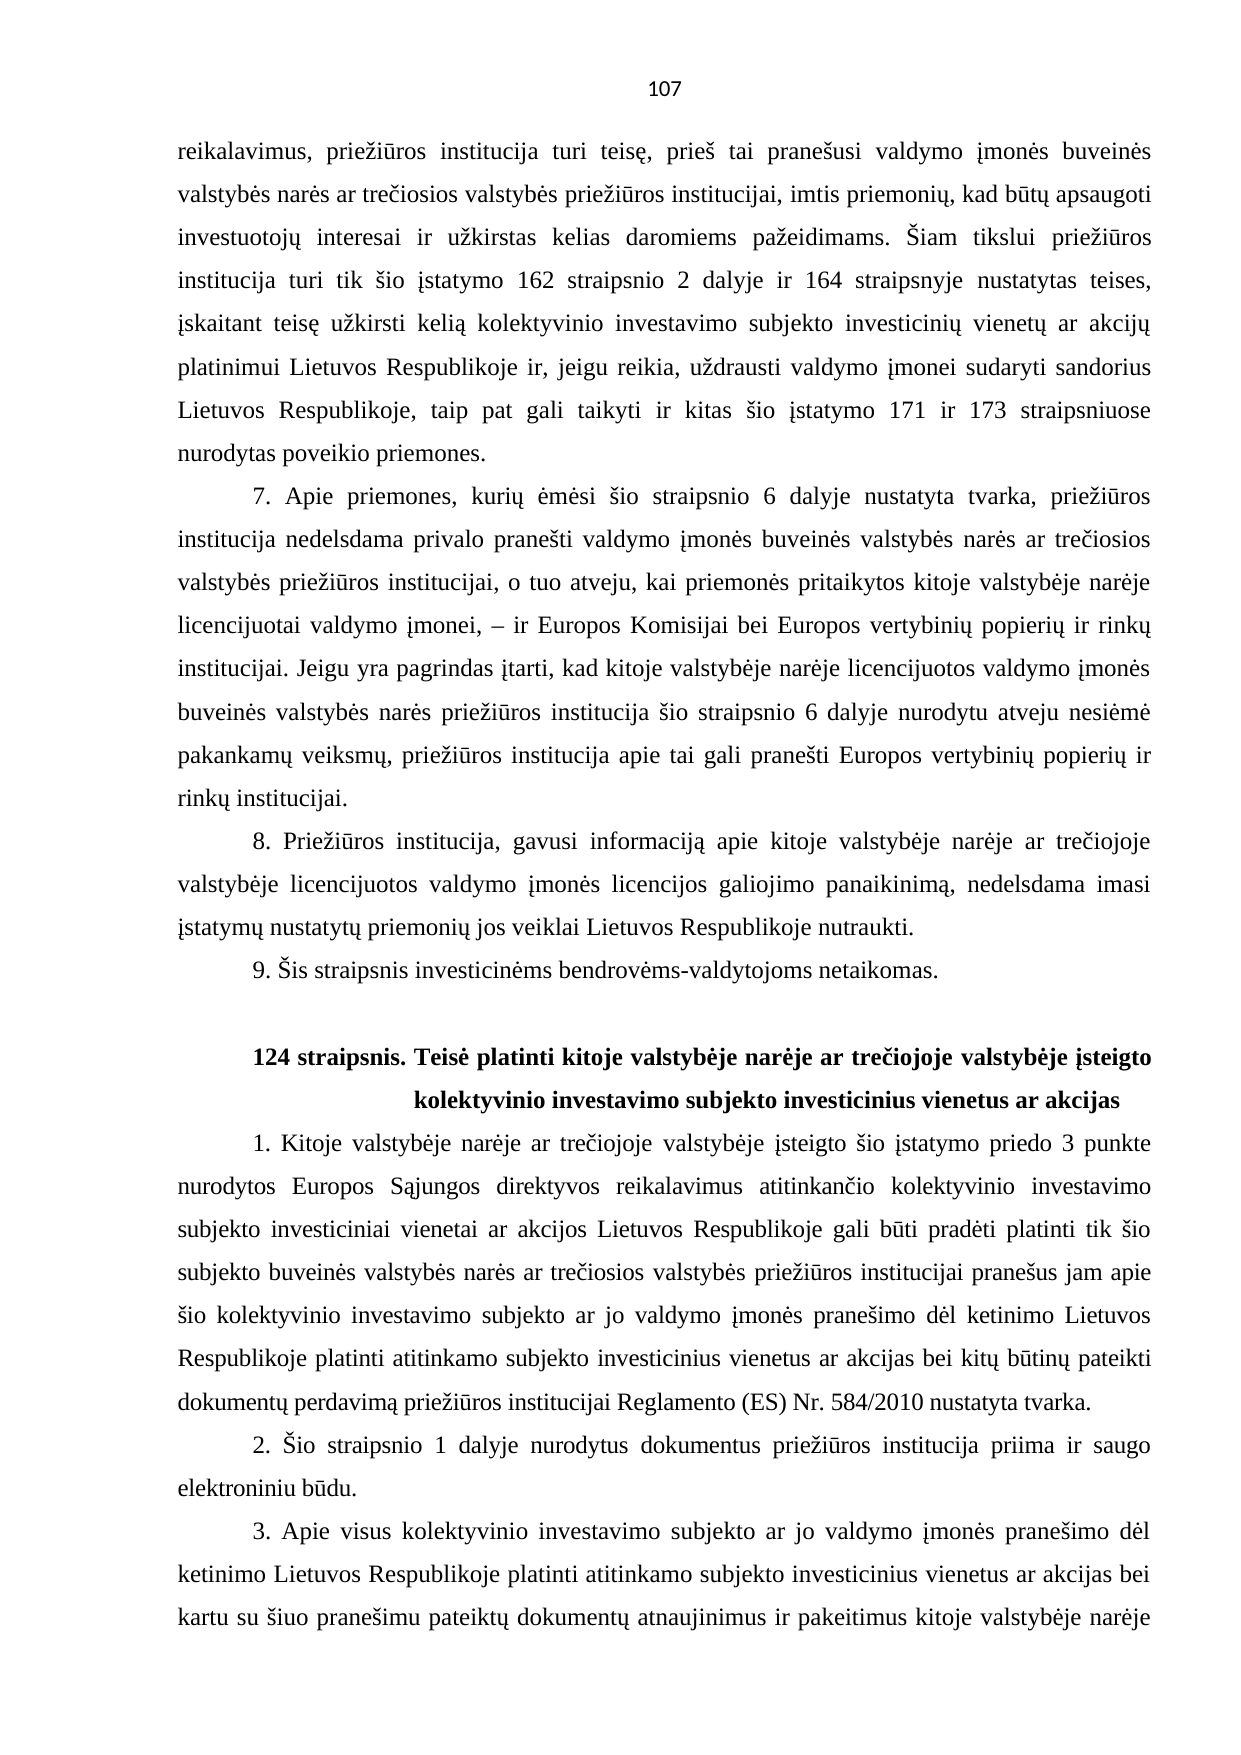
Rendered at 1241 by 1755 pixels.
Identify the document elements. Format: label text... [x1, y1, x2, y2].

text 1. Kitoje valstybėje narėje ar trečiojoje valstybėje įsteigto šio įstatymo priedo 3 punkte nurodytos Europos Sąjungos direktyvos reikalavimus atitinkančio kolektyvinio investavimo subjekto investiciniai vienetai ar akcijos Lietuvos Respublikoje gali būti pradėti platinti tik šio subjekto buveinės valstybės narės ar trečiosios valstybės priežiūros institucijai pranešus jam apie šio kolektyvinio investavimo subjekto ar jo valdymo įmonės pranešimo dėl ketinimo Lietuvos Respublikoje platinti atitinkamo subjekto investicinius vienetus ar akcijas bei kitų būtinų pateikti dokumentų perdavimą priežiūros institucijai Reglamento (ES) Nr. 584/2010 nustatyta tvarka. [177, 1128, 1152, 1415]
text 2. Šio straipsnio 1 dalyje nurodytus dokumentus priežiūros institucija priima ir saugo elektroniniu būdu. [177, 1430, 1152, 1502]
text 7. Apie priemones, kurių ėmėsi šio straipsnio 6 dalyje nustatyta tvarka, priežiūros institucija nedelsdama privalo pranešti valdymo įmonės buveinės valstybės narės ar trečiosios valstybės priežiūros institucijai, o tuo atveju, kai priemonės pritaikytos kitoje valstybėje narėje licencijuotai valdymo įmonei, – ir Europos Komisijai bei Europos vertybinių popierių ir rinkų institucijai. Jeigu yra pagrindas įtarti, kad kitoje valstybėje narėje licencijuotos valdymo įmonės buveinės valstybės narės priežiūros institucija šio straipsnio 6 dalyje nurodytu atveju nesiėmė pakankamų veiksmų, priežiūros institucija apie tai gali pranešti Europos vertybinių popierių ir rinkų institucijai. [177, 481, 1152, 812]
text 8. Priežiūros institucija, gavusi informaciją apie kitoje valstybėje narėje ar trečiojoje valstybėje licencijuotos valdymo įmonės licencijos galiojimo panaikinimą, nedelsdama imasi įstatymų nustatytų priemonių jos veiklai Lietuvos Respublikoje nutraukti. [177, 826, 1152, 941]
text 3. Apie visus kolektyvinio investavimo subjekto ar jo valdymo įmonės pranešimo dėl ketinimo Lietuvos Respublikoje platinti atitinkamo subjekto investicinius vienetus ar akcijas bei kartu su šiuo pranešimu pateiktų dokumentų atnaujinimus ir pakeitimus kitoje valstybėje narėje [177, 1516, 1152, 1631]
text reikalavimus, priežiūros institucija turi teisę, prieš tai pranešusi valdymo įmonės buveinės valstybės narės ar trečiosios valstybės priežiūros institucijai, imtis priemonių, kad būtų apsaugoti investuotojų interesai ir užkirstas kelias daromiems pažeidimams. Šiam tikslui priežiūros institucija turi tik šio įstatymo 162 straipsnio 2 dalyje ir 164 straipsnyje nustatytas teises, įskaitant teisę užkirsti kelią kolektyvinio investavimo subjekto investicinių vienetų ar akcijų platinimui Lietuvos Respublikoje ir, jeigu reikia, uždrausti valdymo įmonei sudaryti sandorius Lietuvos Respublikoje, taip pat gali taikyti ir kitas šio įstatymo 171 ir 173 straipsniuose nurodytas poveikio priemones. [177, 136, 1152, 467]
text 124 straipsnis. Teisė platinti kitoje valstybėje narėje ar trečiojoje valstybėje įsteigto kolektyvinio investavimo subjekto investicinius vienetus ar akcijas [252, 1042, 1152, 1113]
text 9. Šis straipsnis investicinėms bendrovėms-valdytojoms netaikomas. [177, 955, 1152, 984]
